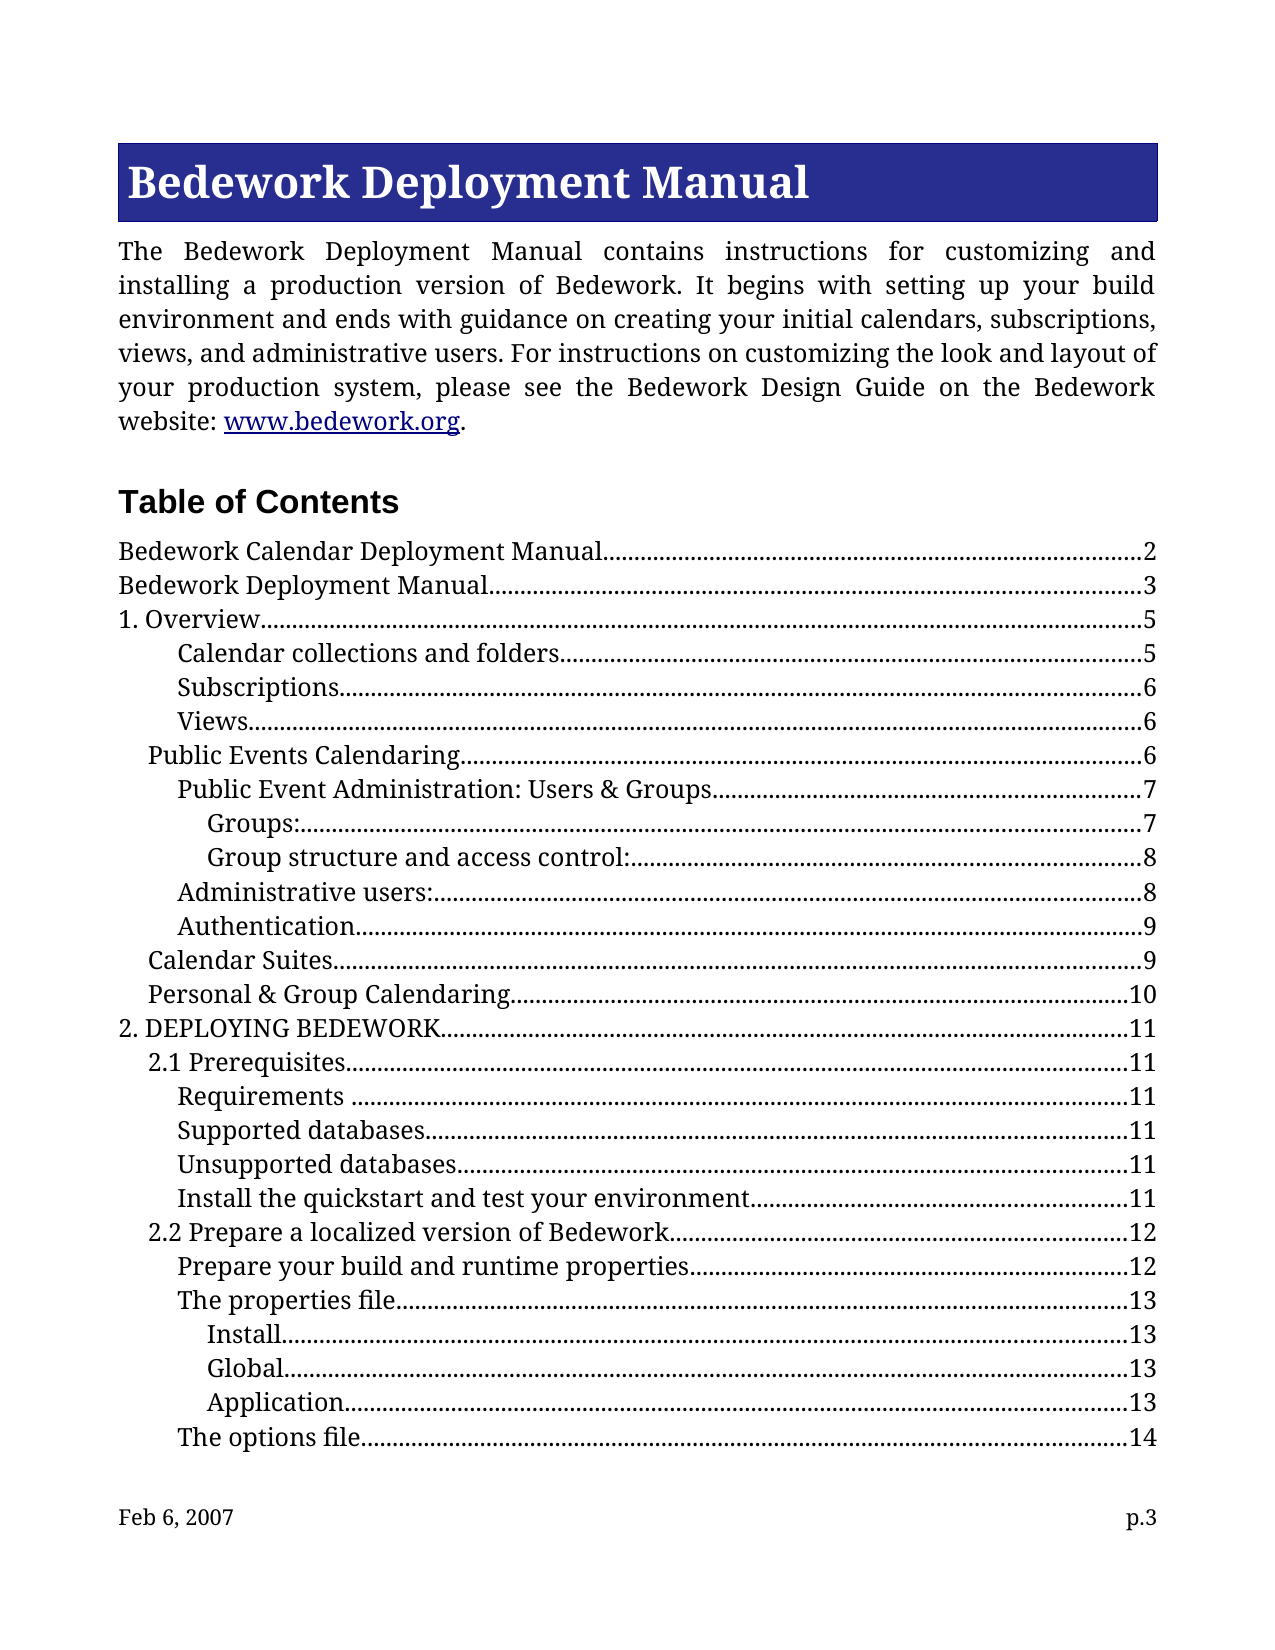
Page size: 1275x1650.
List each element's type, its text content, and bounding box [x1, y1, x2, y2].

text Administrative users: 8 [177, 874, 1157, 908]
text Public Event Administration: Users & Groups 7 [177, 772, 1157, 806]
text The Bedework Deployment Manual contains instructions for customizing and installing a production version of Bedework. It begins with setting up your build environment and ends with guidance on creating your initial calendars, subscriptions, views, and administrative users. For instructions on customizing the look and layout of your production system, please see the Bedework Design Guide on the Bedework website: www.bedework.org. [118, 233, 1157, 438]
text Calendar Suites 9 [148, 942, 1157, 976]
text Group structure and access control: 8 [207, 840, 1157, 874]
text Subscriptions 6 [177, 670, 1157, 704]
text 2.1 Prerequisites 11 [148, 1044, 1157, 1078]
text The options file. 14 [177, 1419, 1157, 1453]
text Unsupported databases 11 [177, 1147, 1157, 1181]
text Install the quickstart and test your environment 11 [177, 1181, 1157, 1215]
text Authentication 9 [177, 908, 1157, 942]
text Install 13 [207, 1317, 1157, 1351]
text Public Events Calendaring 6 [148, 738, 1157, 772]
text 2. DEPLOYING BEDEWORK 11 [118, 1010, 1157, 1044]
text Global 13 [207, 1351, 1157, 1385]
text Personal & Group Calendaring 10 [148, 976, 1157, 1010]
text Bedework Calendar Deployment Manual 2 [118, 533, 1157, 568]
text Prepare your build and runtime properties 12 [177, 1249, 1157, 1283]
text Calendar collections and folders. 5 [177, 636, 1157, 670]
text 2.2 Prepare a localized version of Bedework 12 [148, 1215, 1157, 1249]
text Bedework Deployment Manual 3 [118, 568, 1157, 602]
text Supported databases. 11 [177, 1113, 1157, 1147]
text 1. Overview 5 [118, 602, 1157, 636]
subtitle Table of Contents [118, 484, 1157, 521]
subtitle Bedework Deployment Manual [119, 144, 1157, 221]
text Requirements 11 [177, 1078, 1157, 1113]
text Groups: 7 [207, 806, 1157, 840]
text Views 6 [177, 704, 1157, 738]
text Application 13 [207, 1385, 1157, 1419]
text The properties file. 13 [177, 1283, 1157, 1317]
